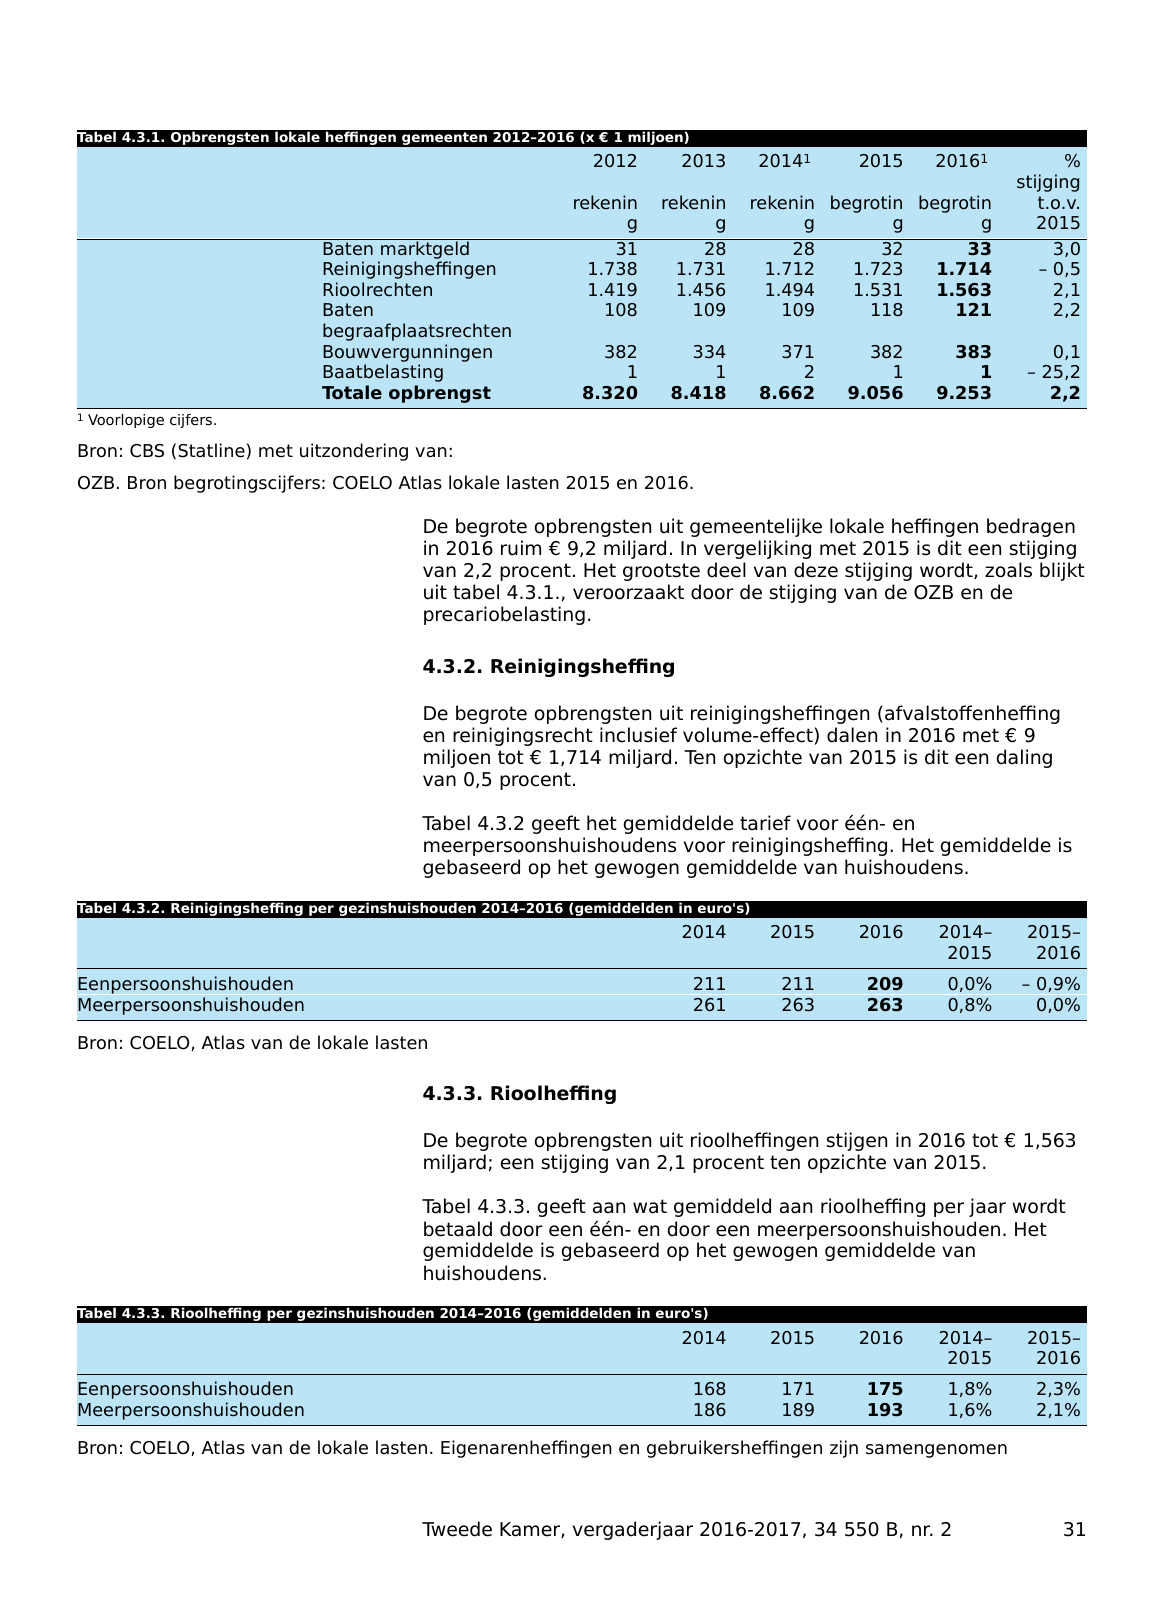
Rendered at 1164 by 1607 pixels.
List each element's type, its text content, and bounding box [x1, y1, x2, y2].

table_cell 20141 [732, 147, 821, 193]
table_cell 186 [644, 1400, 732, 1425]
table_cell rekening [644, 193, 732, 238]
table_cell Bouwvergunningen [316, 342, 555, 362]
table_cell [77, 300, 316, 342]
table_cell – 0,5 [998, 259, 1087, 280]
table_cell 33 [909, 240, 998, 259]
table_cell [77, 1323, 644, 1374]
table_cell 2015 [732, 918, 821, 968]
text De begrote opbrengsten uit gemeentelijke lokale heffingen bedragen in 2016 ruim € 9,2 miljard. In vergelijking met 2015 is dit een stijging van 2,2 procent. Het grootste deel van deze stijging wordt, zoals blijkt uit tabel 4.3.1., veroorzaakt door de stijging van de OZB en de precariobelasting. [422, 516, 1087, 626]
table_cell 1.723 [821, 259, 909, 280]
table_cell Bron: COELO, Atlas van de lokale lasten [77, 1021, 1087, 1053]
table_cell [77, 147, 316, 193]
table_cell 263 [821, 995, 909, 1020]
table_cell Baatbelasting [316, 362, 555, 383]
table_cell 189 [732, 1400, 821, 1425]
table_cell 118 [821, 300, 909, 342]
table_cell 2012 [555, 147, 644, 193]
table_cell 28 [732, 240, 821, 259]
table_cell 31 [555, 240, 644, 259]
table_cell 1 [909, 362, 998, 383]
table_cell 2015–2016 [998, 1323, 1087, 1374]
text De begrote opbrengsten uit rioolheffingen stijgen in 2016 tot € 1,563 miljard; een stijging van 2,1 procent ten opzichte van 2015. [422, 1130, 1087, 1174]
table_cell 2 [732, 362, 821, 383]
table_cell 9.253 [909, 383, 998, 408]
table_cell [77, 918, 644, 968]
table_header Tabel 4.3.1. Opbrengsten lokale heffingen gemeenten 2012–2016 (x € 1 miljoen) [77, 130, 1087, 146]
table_cell % stijging [998, 147, 1087, 193]
table_cell 383 [909, 342, 998, 362]
table_cell [77, 280, 316, 300]
table_cell Totale opbrengst [316, 383, 555, 408]
table_cell [316, 193, 555, 238]
table_cell 261 [644, 995, 732, 1020]
table_cell 0,0% [909, 969, 998, 994]
table_cell 193 [821, 1400, 909, 1425]
table_cell 1.531 [821, 280, 909, 300]
table_header Tabel 4.3.3. Rioolheffing per gezinshuishouden 2014–2016 (gemiddelden in euro's) [77, 1306, 1087, 1322]
text De begrote opbrengsten uit reinigingsheffingen (afvalstoffenheffing en reinigingsrecht inclusief volume-effect) dalen in 2016 met € 9 miljoen tot € 1,714 miljard. Ten opzichte van 2015 is dit een daling van 0,5 procent. [422, 703, 1087, 791]
table_cell 382 [821, 342, 909, 362]
table_cell begroting [909, 193, 998, 238]
table_cell [77, 240, 316, 259]
table_cell 2,2 [998, 383, 1087, 408]
table_cell 2015 [821, 147, 909, 193]
table_cell 0,8% [909, 995, 998, 1020]
table_cell 20161 [909, 147, 998, 193]
table_cell t.o.v. 2015 [998, 193, 1087, 238]
table_cell Baten marktgeld [316, 240, 555, 259]
table_cell 1.731 [644, 259, 732, 280]
table_cell 263 [732, 995, 821, 1020]
table_cell 175 [821, 1375, 909, 1400]
table_cell 2,1% [998, 1400, 1087, 1425]
table_cell 8.320 [555, 383, 644, 408]
table_cell 108 [555, 300, 644, 342]
table_cell rekening [555, 193, 644, 238]
table_cell 1.712 [732, 259, 821, 280]
table_cell 1,8% [909, 1375, 998, 1400]
table_cell 211 [644, 969, 732, 994]
table_cell 1 [821, 362, 909, 383]
table_cell Baten begraafplaatsrechten [316, 300, 555, 342]
table_cell 2015–2016 [998, 918, 1087, 968]
table_cell 2,2 [998, 300, 1087, 342]
table_cell 371 [732, 342, 821, 362]
table_cell 1.738 [555, 259, 644, 280]
table_cell 0,1 [998, 342, 1087, 362]
table_cell 1.494 [732, 280, 821, 300]
table_cell rekening [732, 193, 821, 238]
subtitle 4.3.2. Reinigingsheffing [422, 656, 1087, 678]
table_cell 2015 [732, 1323, 821, 1374]
table_cell Rioolrechten [316, 280, 555, 300]
table_cell 209 [821, 969, 909, 994]
table_cell Reinigingsheffingen [316, 259, 555, 280]
table_cell 1.563 [909, 280, 998, 300]
table_cell Bron: COELO, Atlas van de lokale lasten. Eigenarenheffingen en gebruikersheffingen zijn samengenomen [77, 1426, 1087, 1459]
table_cell – 0,9% [998, 969, 1087, 994]
table_cell Eenpersoonshuishouden [77, 1375, 644, 1400]
subtitle 4.3.3. Rioolheffing [422, 1083, 1087, 1105]
table_cell 2014 [644, 918, 732, 968]
table_cell 1 [644, 362, 732, 383]
table_cell begroting [821, 193, 909, 238]
table_cell 121 [909, 300, 998, 342]
table_cell 1 Voorlopige cijfers. Bron: CBS (Statline) met uitzondering van: OZB. Bron begrotingscijfers: COELO Atlas lokale lasten 2015 en 2016. [77, 409, 1087, 494]
table_cell [77, 362, 316, 383]
table_cell 32 [821, 240, 909, 259]
table_cell 211 [732, 969, 821, 994]
table_cell 109 [732, 300, 821, 342]
table_cell 1 [555, 362, 644, 383]
table_cell 1.714 [909, 259, 998, 280]
table_cell – 25,2 [998, 362, 1087, 383]
table_cell [77, 193, 316, 238]
table_cell [77, 259, 316, 280]
text Tabel 4.3.2 geeft het gemiddelde tarief voor één- en meerpersoonshuishoudens voor reinigingsheffing. Het gemiddelde is gebaseerd op het gewogen gemiddelde van huishoudens. [422, 813, 1087, 879]
table_cell 1.456 [644, 280, 732, 300]
table_cell 2016 [821, 918, 909, 968]
table_cell 1,6% [909, 1400, 998, 1425]
table_cell Meerpersoonshuishouden [77, 1400, 644, 1425]
table_cell Meerpersoonshuishouden [77, 995, 644, 1020]
table_cell 1.419 [555, 280, 644, 300]
table_cell [77, 342, 316, 362]
table_cell 334 [644, 342, 732, 362]
text Tabel 4.3.3. geeft aan wat gemiddeld aan rioolheffing per jaar wordt betaald door een één- en door een meerpersoonshuishouden. Het gemiddelde is gebaseerd op het gewogen gemiddelde van huishoudens. [422, 1196, 1087, 1284]
table_cell 28 [644, 240, 732, 259]
table_cell 8.662 [732, 383, 821, 408]
table_cell 9.056 [821, 383, 909, 408]
table_cell 3,0 [998, 240, 1087, 259]
table_cell 8.418 [644, 383, 732, 408]
table_cell 2013 [644, 147, 732, 193]
table_cell 2,3% [998, 1375, 1087, 1400]
table_cell 382 [555, 342, 644, 362]
table_cell [316, 147, 555, 193]
table_cell 171 [732, 1375, 821, 1400]
table_cell Eenpersoonshuishouden [77, 969, 644, 994]
table_cell 2014–2015 [909, 1323, 998, 1374]
table_cell 0,0% [998, 995, 1087, 1020]
table_cell 2,1 [998, 280, 1087, 300]
table_cell 2014 [644, 1323, 732, 1374]
table_cell [77, 383, 316, 408]
table_cell 2016 [821, 1323, 909, 1374]
table_cell 2014–2015 [909, 918, 998, 968]
table_header Tabel 4.3.2. Reinigingsheffing per gezinshuishouden 2014–2016 (gemiddelden in euro's) [77, 901, 1087, 917]
table_cell 109 [644, 300, 732, 342]
table_cell 168 [644, 1375, 732, 1400]
